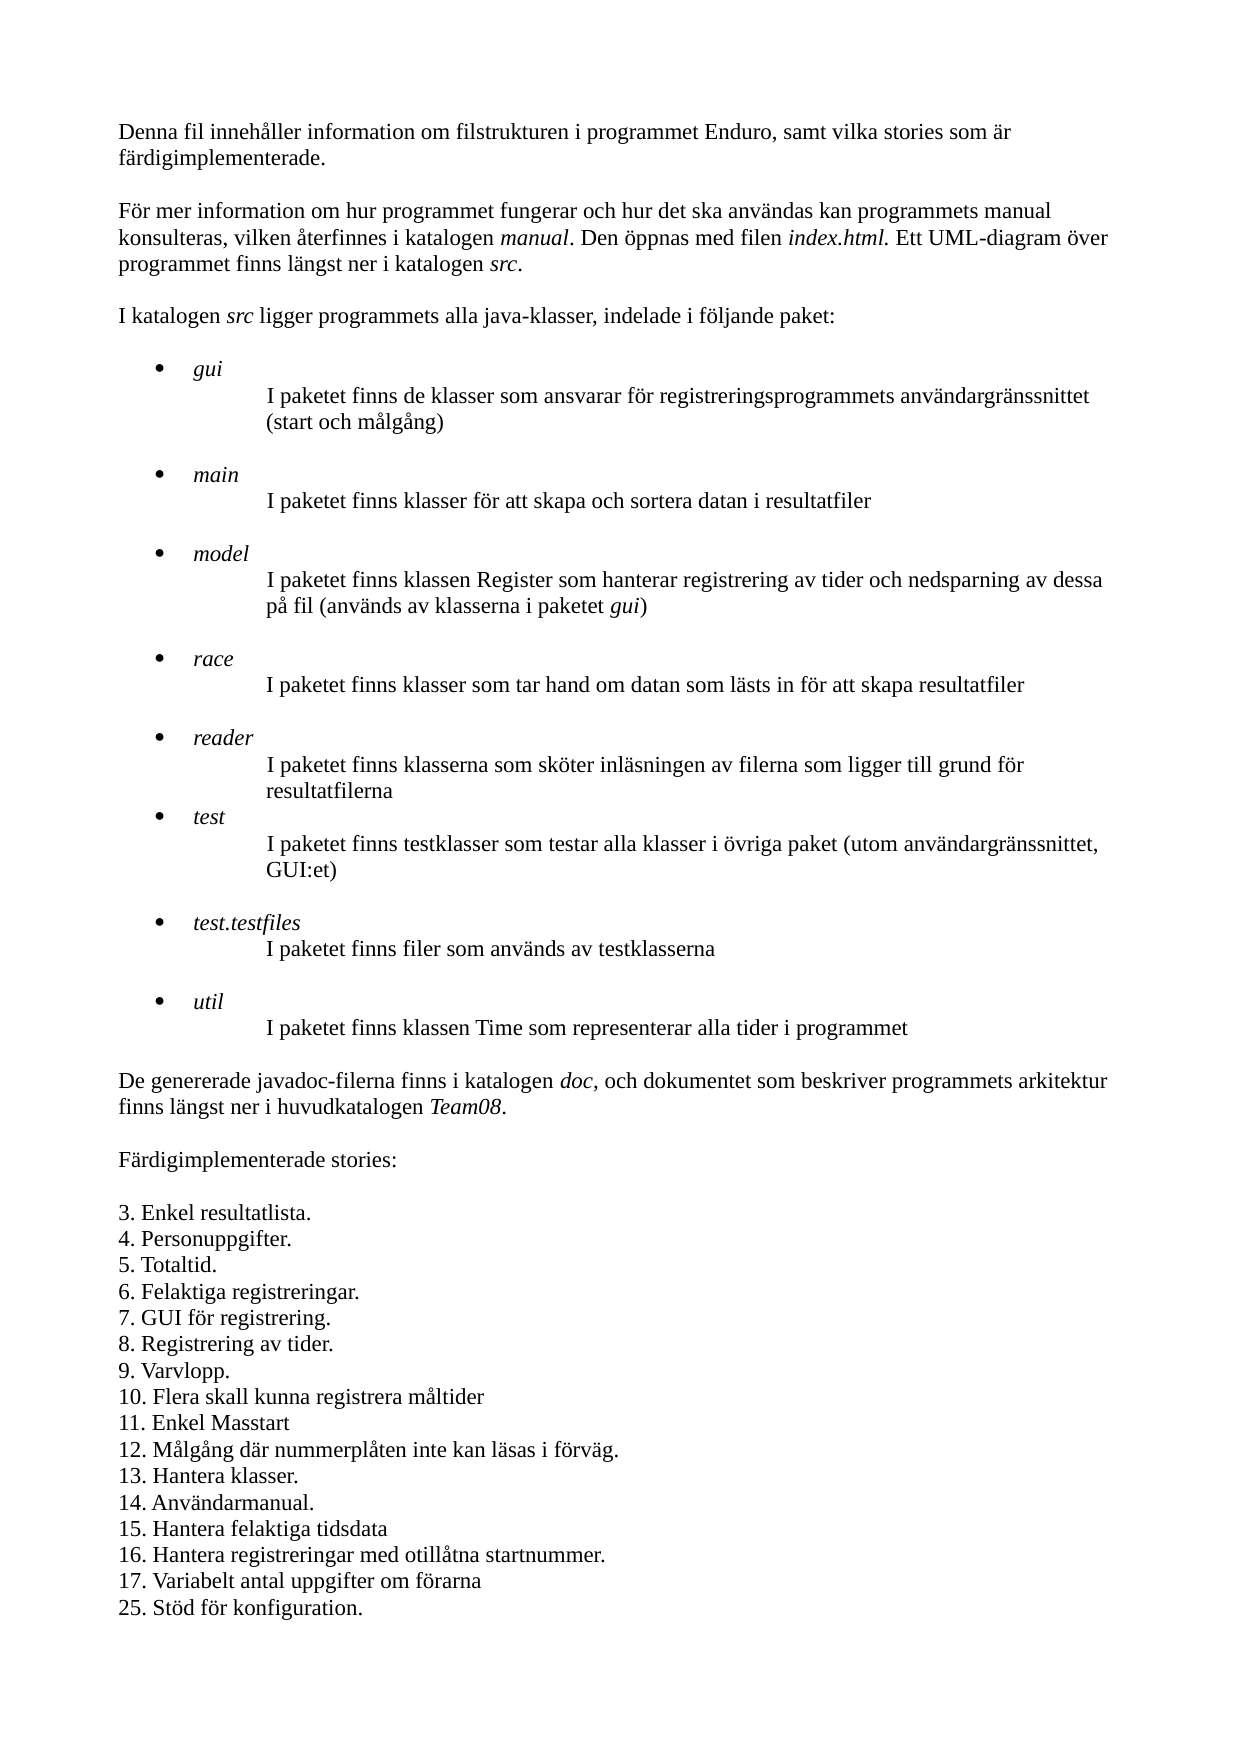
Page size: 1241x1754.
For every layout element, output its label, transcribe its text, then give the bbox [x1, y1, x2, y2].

text I paketet finns klasser för att skapa och sortera datan i resultatfiler [266, 487, 1122, 513]
list test [156, 803, 1122, 830]
text 25. Stöd för konfiguration. [118, 1594, 1122, 1620]
list util [156, 988, 1122, 1014]
text 17. Variabelt antal uppgifter om förarna [118, 1568, 1122, 1594]
text 10. Flera skall kunna registrera måltider [118, 1383, 1122, 1409]
text 8. Registrering av tider. [118, 1330, 1122, 1357]
text För mer information om hur programmet fungerar och hur det ska användas kan programmets manual konsulteras, vilken återfinnes i katalogen manual. Den öppnas med filen index.html. Ett UML-diagram över programmet finns längst ner i katalogen src. [118, 197, 1122, 276]
text I paketet finns klasserna som sköter inläsningen av filerna som ligger till grund för resultatfilerna [266, 751, 1122, 803]
list gui [156, 355, 1122, 382]
text De genererade javadoc-filerna finns i katalogen doc, och dokumentet som beskriver programmets arkitektur finns längst ner i huvudkatalogen Team08. [118, 1067, 1122, 1119]
text 7. GUI för registrering. [118, 1304, 1122, 1330]
list race [156, 645, 1122, 672]
text I paketet finns testklasser som testar alla klasser i övriga paket (utom användargränssnittet, GUI:et) [266, 830, 1122, 882]
text I paketet finns klasser som tar hand om datan som lästs in för att skapa resultatfiler [118, 672, 1122, 698]
list test.testfiles [156, 909, 1122, 935]
text 4. Personuppgifter. [118, 1225, 1122, 1251]
text Denna fil innehåller information om filstrukturen i programmet Enduro, samt vilka stories som är färdigimplementerade. [118, 118, 1122, 171]
text I paketet finns klassen Register som hanterar registrering av tider och nedsparning av dessa på fil (används av klasserna i paketet gui) [266, 566, 1122, 619]
text I paketet finns de klasser som ansvarar för registreringsprogrammets användargränssnittet (start och målgång) [266, 382, 1122, 434]
text 14. Användarmanual. [118, 1488, 1122, 1515]
text 12. Målgång där nummerplåten inte kan läsas i förväg. [118, 1436, 1122, 1462]
text 6. Felaktiga registreringar. [118, 1278, 1122, 1304]
list main [156, 461, 1122, 487]
list reader [156, 724, 1122, 751]
text 11. Enkel Masstart [118, 1409, 1122, 1436]
text 9. Varvlopp. [118, 1357, 1122, 1383]
text 15. Hantera felaktiga tidsdata [118, 1515, 1122, 1541]
text 5. Totaltid. [118, 1251, 1122, 1278]
text I paketet finns klassen Time som representerar alla tider i programmet [118, 1014, 1122, 1041]
list model [156, 540, 1122, 566]
text I paketet finns filer som används av testklasserna [118, 935, 1122, 961]
text I katalogen src ligger programmets alla java-klasser, indelade i följande paket: [118, 303, 1122, 329]
text Färdigimplementerade stories: [118, 1146, 1122, 1172]
text 13. Hantera klasser. [118, 1462, 1122, 1488]
text 16. Hantera registreringar med otillåtna startnummer. [118, 1541, 1122, 1568]
text 3. Enkel resultatlista. [118, 1199, 1122, 1225]
